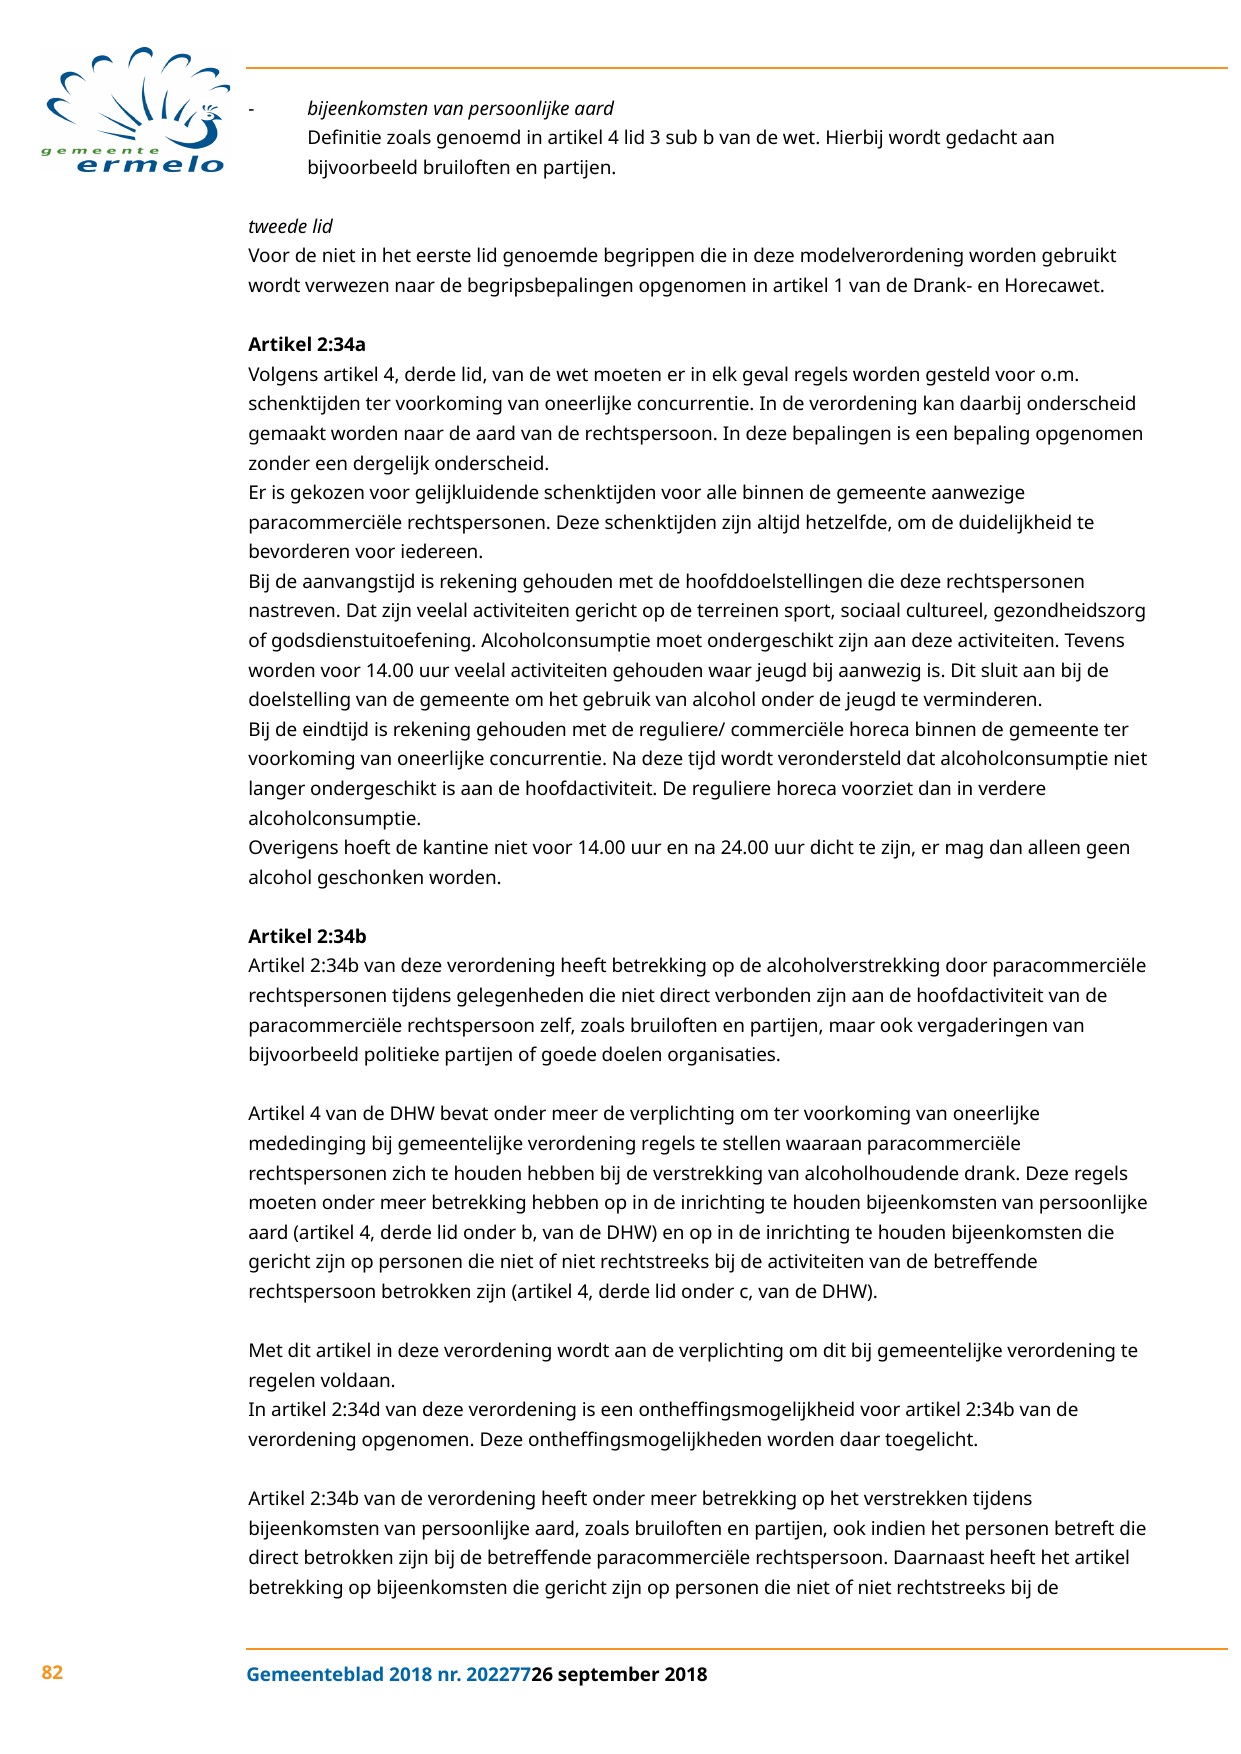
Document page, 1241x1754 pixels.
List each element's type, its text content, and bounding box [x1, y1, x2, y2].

text tweede lid [248, 213, 1152, 239]
text Overigens hoeft de kantine niet voor 14.00 uur en na 24.00 uur dicht te zijn, er mag dan alleen geen alcohol geschonken worden. [248, 834, 1152, 890]
list bijeenkomsten van persoonlijke aard [248, 95, 1152, 121]
text In artikel 2:34d van deze verordening is een ontheffingsmogelijkheid voor artikel 2:34b van de verordening opgenomen. Deze ontheffingsmogelijkheden worden daar toegelicht. [248, 1396, 1152, 1452]
text Volgens artikel 4, derde lid, van de wet moeten er in elk geval regels worden gesteld voor o.m. schenktijden ter voorkoming van oneerlijke concurrentie. In de verordening kan daarbij onderscheid gemaakt worden naar de aard van de rechtspersoon. In deze bepalingen is een bepaling opgenomen zonder een dergelijk onderscheid. [248, 361, 1152, 476]
text Voor de niet in het eerste lid genoemde begrippen die in deze modelverordening worden gebruikt wordt verwezen naar de begripsbepalingen opgenomen in artikel 1 van de Drank- en Horecawet. [248, 243, 1152, 298]
text Artikel 2:34a [248, 331, 1152, 357]
text Bij de eindtijd is rekening gehouden met de reguliere/ commerciële horeca binnen de gemeente ter voorkoming van oneerlijke concurrentie. Na deze tijd wordt verondersteld dat alcoholconsumptie niet langer ondergeschikt is aan de hoofdactiviteit. De reguliere horeca voorziet dan in verdere alcoholconsumptie. [248, 716, 1152, 831]
text Met dit artikel in deze verordening wordt aan de verplichting om dit bij gemeentelijke verordening te regelen voldaan. [248, 1337, 1152, 1393]
list Definitie zoals genoemd in artikel 4 lid 3 sub b van de wet. Hierbij wordt gedacht aan bijvoorbeeld bruiloften en partijen. [248, 124, 1152, 180]
text Bij de aanvangstijd is rekening gehouden met de hoofddoelstellingen die deze rechtspersonen nastreven. Dat zijn veelal activiteiten gericht op de terreinen sport, sociaal cultureel, gezondheidszorg of godsdienstuitoefening. Alcoholconsumptie moet ondergeschikt zijn aan deze activiteiten. Tevens worden voor 14.00 uur veelal activiteiten gehouden waar jeugd bij aanwezig is. Dit sluit aan bij de doelstelling van de gemeente om het gebruik van alcohol onder de jeugd te verminderen. [248, 568, 1152, 712]
text Er is gekozen voor gelijkluidende schenktijden voor alle binnen de gemeente aanwezige paracommerciële rechtspersonen. Deze schenktijden zijn altijd hetzelfde, om de duidelijkheid te bevorderen voor iedereen. [248, 479, 1152, 564]
text Artikel 4 van de DHW bevat onder meer de verplichting om ter voorkoming van oneerlijke mededinging bij gemeentelijke verordening regels te stellen waaraan paracommerciële rechtspersonen zich te houden hebben bij de verstrekking van alcoholhoudende drank. Deze regels moeten onder meer betrekking hebben op in de inrichting te houden bijeenkomsten van persoonlijke aard (artikel 4, derde lid onder b, van de DHW) en op in de inrichting te houden bijeenkomsten die gericht zijn op personen die niet of niet rechtstreeks bij de activiteiten van de betreffende rechtspersoon betrokken zijn (artikel 4, derde lid onder c, van de DHW). [248, 1101, 1152, 1304]
picture [41, 47, 231, 172]
text Artikel 2:34b [248, 923, 1152, 949]
text Artikel 2:34b van deze verordening heeft betrekking op de alcoholverstrekking door paracommerciële rechtspersonen tijdens gelegenheden die niet direct verbonden zijn aan de hoofdactiviteit van de paracommerciële rechtspersoon zelf, zoals bruiloften en partijen, maar ook vergaderingen van bijvoorbeeld politieke partijen of goede doelen organisaties. [248, 953, 1152, 1067]
text Artikel 2:34b van de verordening heeft onder meer betrekking op het verstrekken tijdens bijeenkomsten van persoonlijke aard, zoals bruiloften en partijen, ook indien het personen betreft die direct betrokken zijn bij de betreffende paracommerciële rechtspersoon. Daarnaast heeft het artikel betrekking op bijeenkomsten die gericht zijn op personen die niet of niet rechtstreeks bij de [248, 1485, 1152, 1600]
